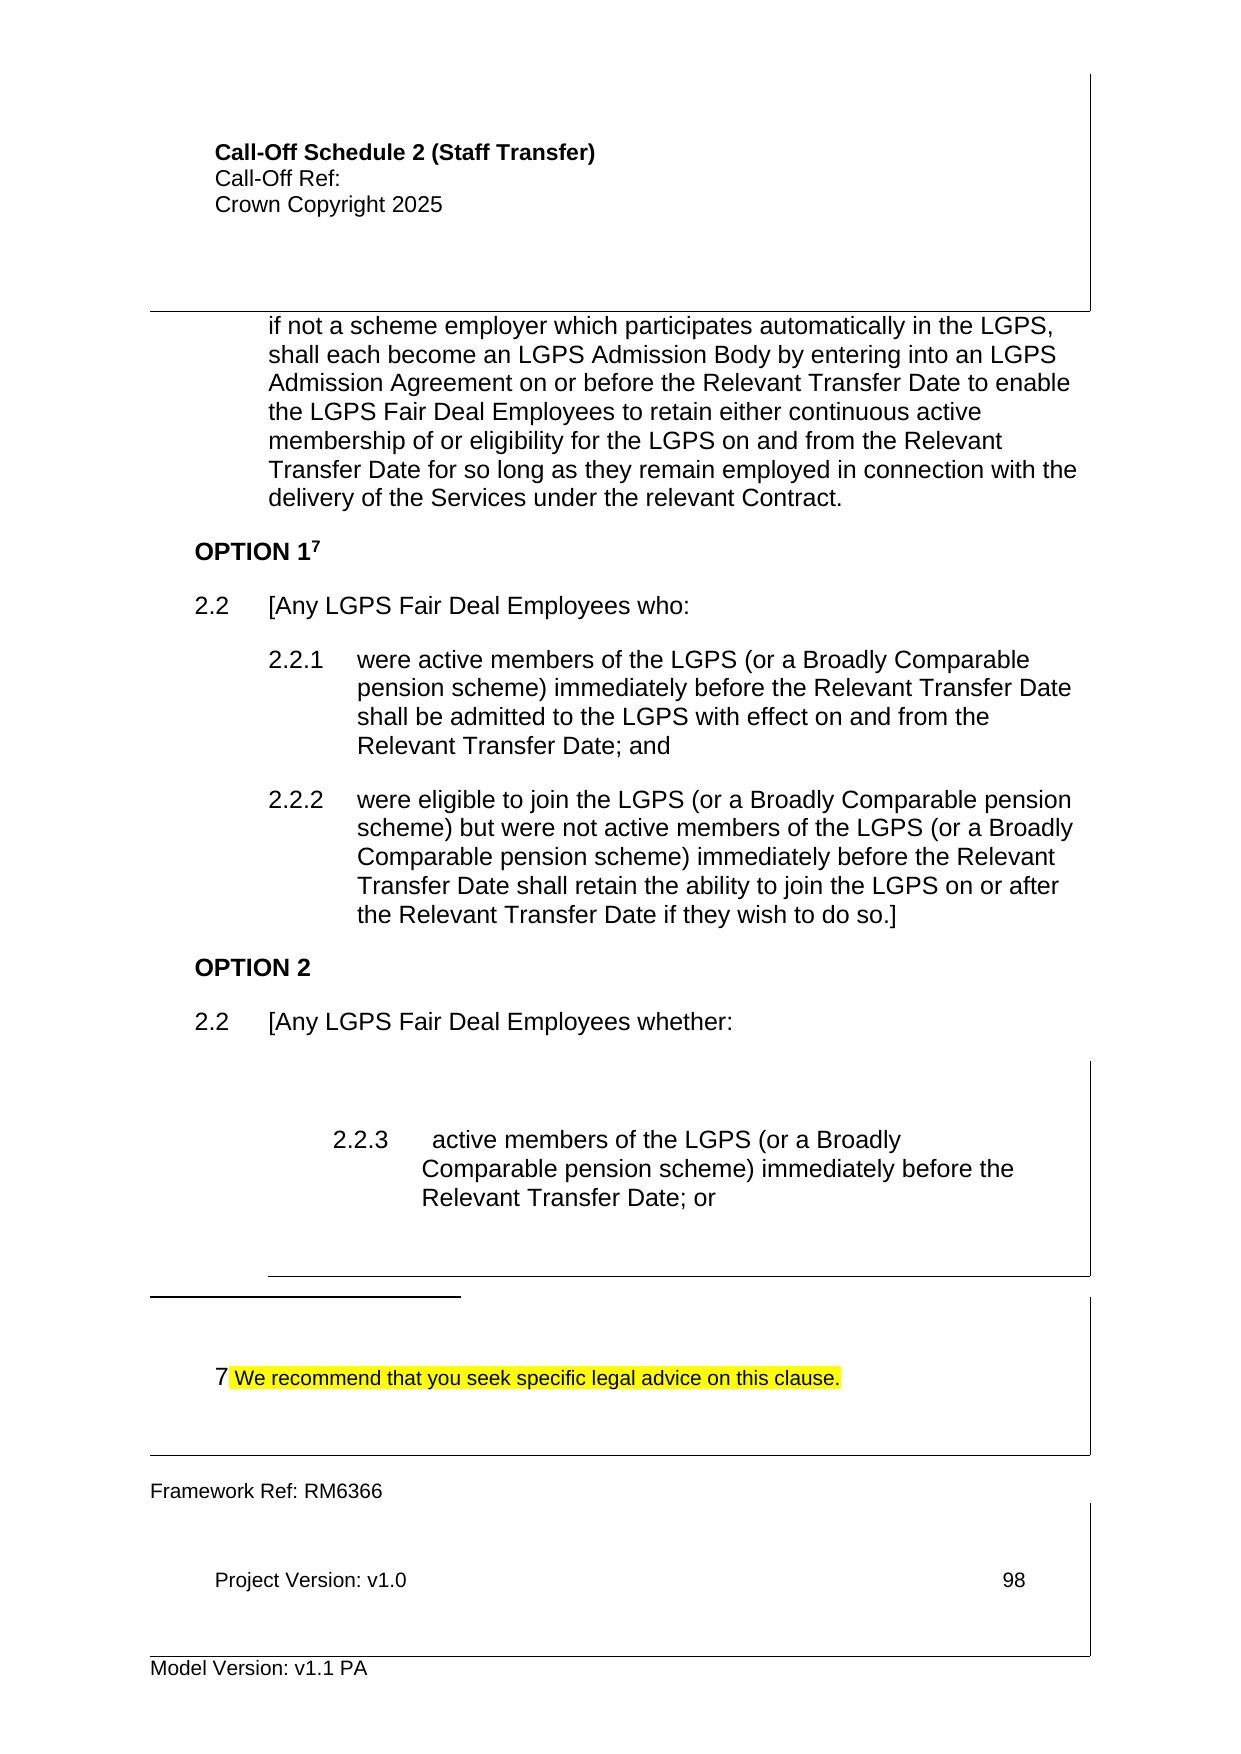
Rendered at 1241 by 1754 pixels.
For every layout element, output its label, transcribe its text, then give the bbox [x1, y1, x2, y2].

text 2.2 [Any LGPS Fair Deal Employees whether: [194, 1007, 1090, 1036]
list [Any LGPS Fair Deal Employees who: [194, 591, 1090, 619]
list if not a scheme employer which participates automatically in the LGPS, shall each become an LGPS Admission Body by entering into an LGPS Admission Agreement on or before the Relevant Transfer Date to enable the LGPS Fair Deal Employees to retain either continuous active membership of or eligibility for the LGPS on and from the Relevant Transfer Date for so long as they remain employed in connection with the delivery of the Services under the relevant Contract. [194, 311, 1090, 512]
list active members of the LGPS (or a Broadly Comparable pension scheme) immediately before the Relevant Transfer Date; or [268, 1061, 1090, 1276]
list were active members of the LGPS (or a Broadly Comparable pension scheme) immediately before the Relevant Transfer Date shall be admitted to the LGPS with effect on and from the Relevant Transfer Date; and [268, 644, 1090, 759]
text OPTION 2 [194, 953, 1090, 982]
text OPTION 1 [194, 537, 1090, 566]
list were eligible to join the LGPS (or a Broadly Comparable pension scheme) but were not active members of the LGPS (or a Broadly Comparable pension scheme) immediately before the Relevant Transfer Date shall retain the ability to join the LGPS on or after the Relevant Transfer Date if they wish to do so.] [268, 784, 1090, 928]
text We recommend that you seek specific legal advice on this clause. [150, 1297, 1090, 1455]
